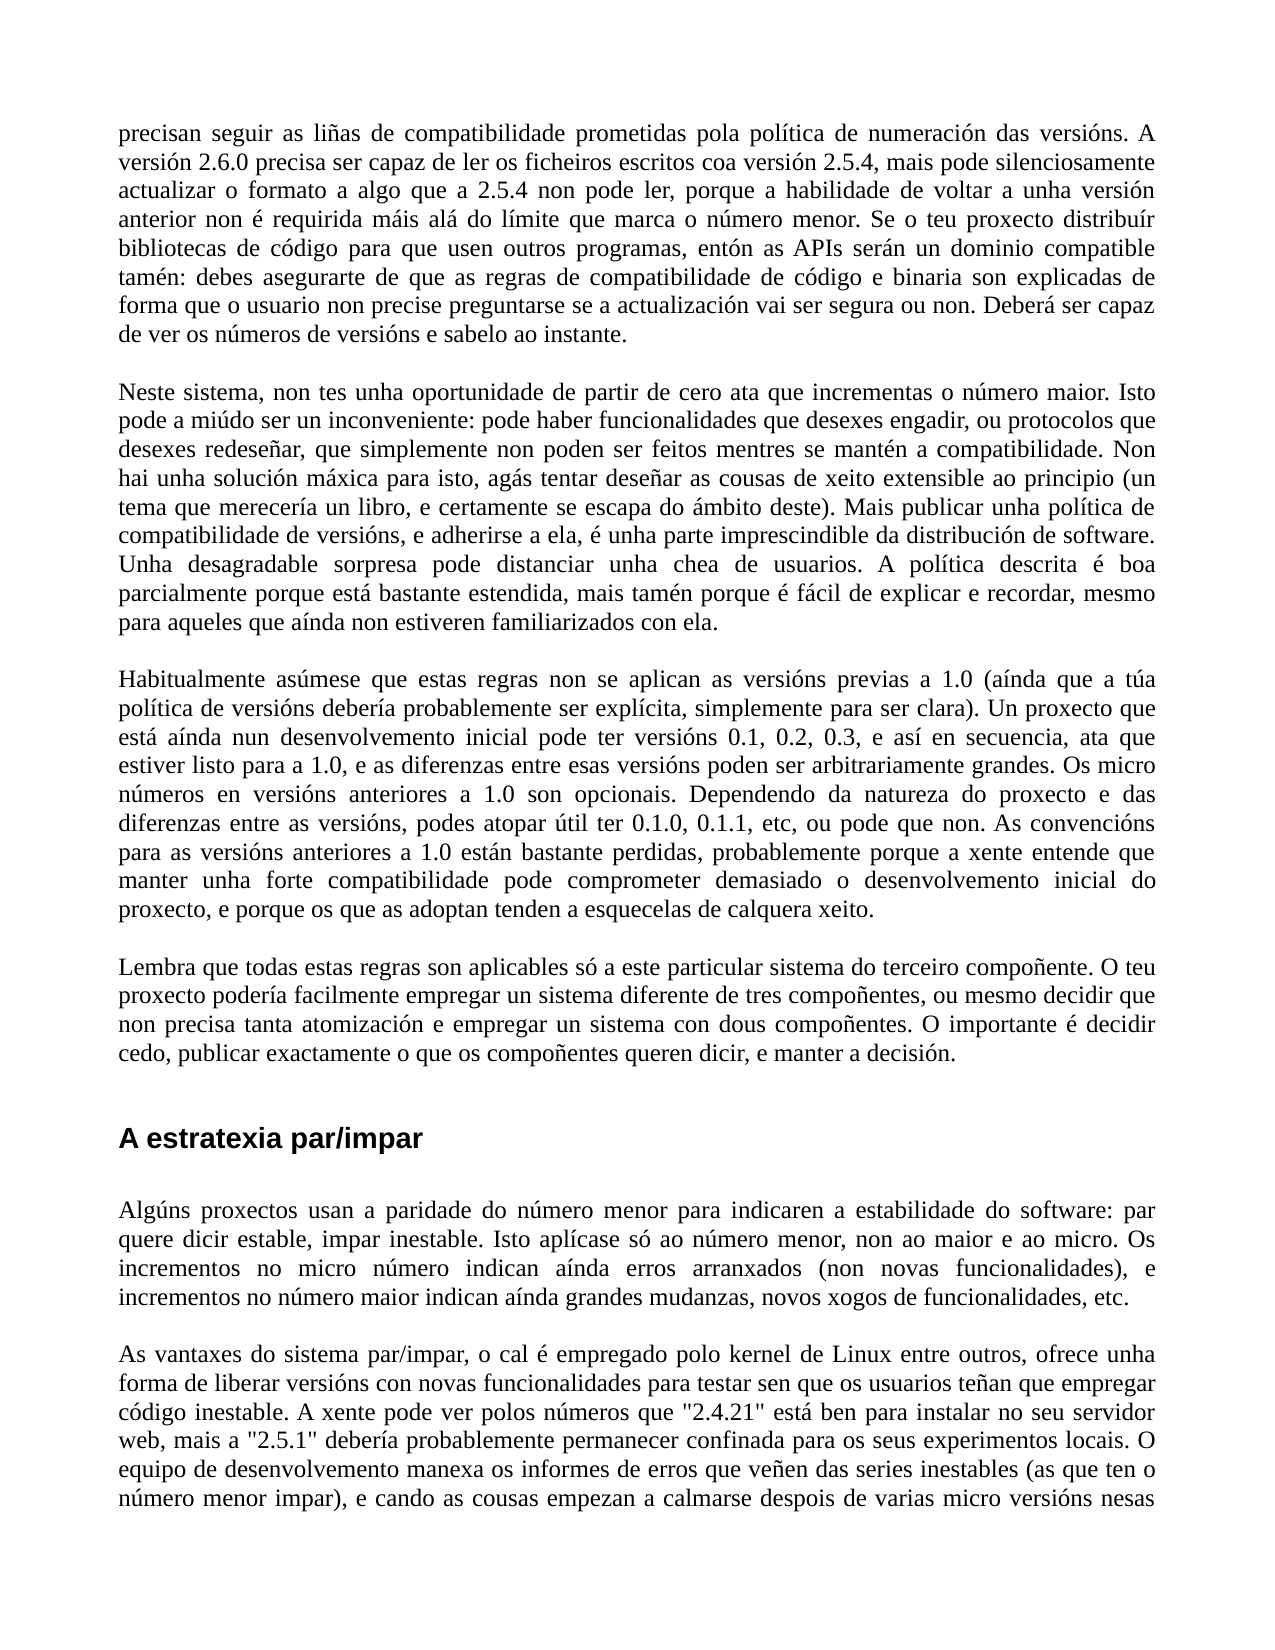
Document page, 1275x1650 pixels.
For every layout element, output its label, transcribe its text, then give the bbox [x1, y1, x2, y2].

text Lembra que todas estas regras son aplicables só a este particular sistema do terceiro compoñente. O teu proxecto podería facilmente empregar un sistema diferente de tres compoñentes, ou mesmo decidir que non precisa tanta atomización e empregar un sistema con dous compoñentes. O importante é decidir cedo, publicar exactamente o que os compoñentes queren dicir, e manter a decisión. [118, 952, 1157, 1067]
text As vantaxes do sistema par/impar, o cal é empregado polo kernel de Linux entre outros, ofrece unha forma de liberar versións con novas funcionalidades para testar sen que os usuarios teñan que empregar código inestable. A xente pode ver polos números que "2.4.21" está ben para instalar no seu servidor web, mais a "2.5.1" debería probablemente permanecer confinada para os seus experimentos locais. O equipo de desenvolvemento manexa os informes de erros que veñen das series inestables (as que ten o número menor impar), e cando as cousas empezan a calmarse despois de varias micro versións nesas [118, 1339, 1157, 1512]
subtitle A estratexia par/impar [118, 1121, 1157, 1154]
text Habitualmente asúmese que estas regras non se aplican as versións previas a 1.0 (aínda que a túa política de versións debería probablemente ser explícita, simplemente para ser clara). Un proxecto que está aínda nun desenvolvemento inicial pode ter versións 0.1, 0.2, 0.3, e así en secuencia, ata que estiver listo para a 1.0, e as diferenzas entre esas versións poden ser arbitrariamente grandes. Os micro números en versións anteriores a 1.0 son opcionais. Dependendo da natureza do proxecto e das diferenzas entre as versións, podes atopar útil ter 0.1.0, 0.1.1, etc, ou pode que non. As convencións para as versións anteriores a 1.0 están bastante perdidas, probablemente porque a xente entende que manter unha forte compatibilidade pode comprometer demasiado o desenvolvemento inicial do proxecto, e porque os que as adoptan tenden a esquecelas de calquera xeito. [118, 664, 1157, 923]
text Neste sistema, non tes unha oportunidade de partir de cero ata que incrementas o número maior. Isto pode a miúdo ser un inconveniente: pode haber funcionalidades que desexes engadir, ou protocolos que desexes redeseñar, que simplemente non poden ser feitos mentres se mantén a compatibilidade. Non hai unha solución máxica para isto, agás tentar deseñar as cousas de xeito extensible ao principio (un tema que merecería un libro, e certamente se escapa do ámbito deste). Mais publicar unha política de compatibilidade de versións, e adherirse a ela, é unha parte imprescindible da distribución de software. Unha desagradable sorpresa pode distanciar unha chea de usuarios. A política descrita é boa parcialmente porque está bastante estendida, mais tamén porque é fácil de explicar e recordar, mesmo para aqueles que aínda non estiveren familiarizados con ela. [118, 377, 1157, 636]
text precisan seguir as liñas de compatibilidade prometidas pola política de numeración das versións. A versión 2.6.0 precisa ser capaz de ler os ficheiros escritos coa versión 2.5.4, mais pode silenciosamente actualizar o formato a algo que a 2.5.4 non pode ler, porque a habilidade de voltar a unha versión anterior non é requirida máis alá do límite que marca o número menor. Se o teu proxecto distribuír bibliotecas de código para que usen outros programas, entón as APIs serán un dominio compatible tamén: debes asegurarte de que as regras de compatibilidade de código e binaria son explicadas de forma que o usuario non precise preguntarse se a actualización vai ser segura ou non. Deberá ser capaz de ver os números de versións e sabelo ao instante. [118, 118, 1157, 348]
text Algúns proxectos usan a paridade do número menor para indicaren a estabilidade do software: par quere dicir estable, impar inestable. Isto aplícase só ao número menor, non ao maior e ao micro. Os incrementos no micro número indican aínda erros arranxados (non novas funcionalidades), e incrementos no número maior indican aínda grandes mudanzas, novos xogos de funcionalidades, etc. [118, 1195, 1157, 1310]
